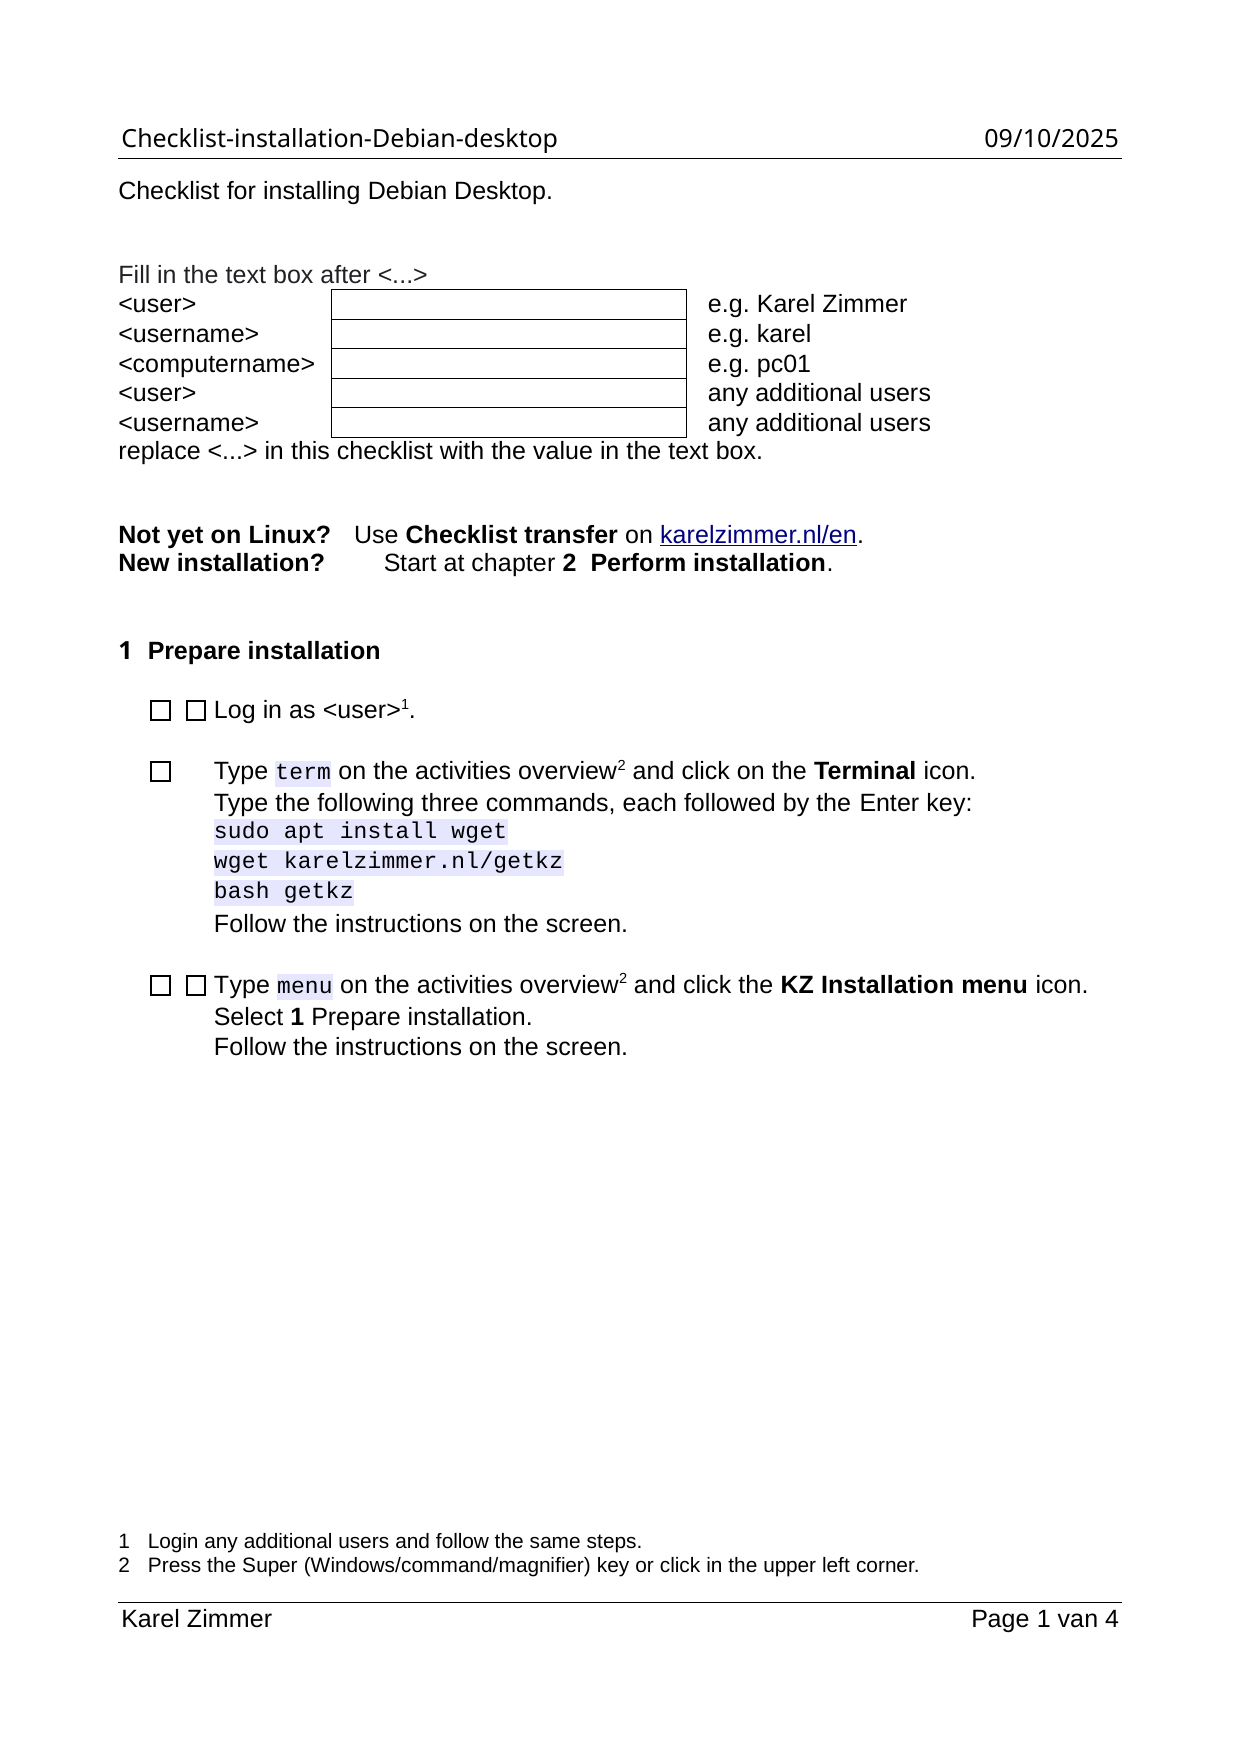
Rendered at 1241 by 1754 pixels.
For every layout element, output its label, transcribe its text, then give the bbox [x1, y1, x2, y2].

table_header [177, 695, 213, 726]
table_cell Type menu on the activities overview2 and click the KZ Installation menu icon. [213, 970, 1122, 1001]
text Fill in the text box after <...> [118, 261, 1122, 289]
table_cell Select 1 Prepare installation. [213, 1001, 1122, 1032]
list Prepare installation [118, 633, 1122, 667]
text <user> [118, 378, 331, 407]
table_cell [177, 879, 213, 909]
table_cell [118, 909, 142, 939]
table_cell [118, 788, 142, 818]
table_header Log in as <user>. [213, 695, 1122, 726]
table_cell [177, 939, 213, 969]
text <username> [118, 407, 331, 437]
table_cell [118, 848, 142, 879]
table_cell [118, 756, 142, 788]
table_cell [142, 726, 177, 756]
table_cell wget karelzimmer.nl/getkz [213, 848, 1122, 879]
table_cell [142, 939, 177, 969]
text any additional users [687, 378, 1122, 407]
text e.g. pc01 [687, 348, 1122, 378]
text New installation? Start at chapter 2 Perform installation. [118, 549, 1122, 577]
text any additional users [687, 407, 1122, 437]
table_cell [142, 1001, 177, 1032]
text replace <...> in this checklist with the value in the text box. [118, 437, 1122, 465]
text Checklist for installing Debian Desktop. [118, 177, 1122, 205]
table_cell [142, 879, 177, 909]
table_cell [142, 818, 177, 848]
table_cell [118, 1032, 142, 1062]
text Not yet on Linux? Use Checklist transfer on karelzimmer.nl/en. [118, 521, 1122, 549]
table_cell [118, 939, 142, 969]
table_cell [177, 818, 213, 848]
table_cell Type the following three commands, each followed by the Enter key: [213, 788, 1122, 818]
table_cell bash getkz [213, 879, 1122, 909]
table_cell Type term on the activities overview and click on the Terminal icon. [213, 756, 1122, 788]
table_cell [213, 726, 1122, 756]
table_cell [213, 939, 1122, 969]
table_cell [142, 1032, 177, 1062]
table_cell sudo apt install wget [213, 818, 1122, 848]
table_cell [142, 788, 177, 818]
table_cell Follow the instructions on the screen. [213, 909, 1122, 939]
table_cell [142, 970, 177, 1001]
table_cell [118, 879, 142, 909]
table_cell [118, 818, 142, 848]
table_cell [177, 970, 213, 1001]
text e.g. karel [687, 319, 1122, 348]
text <user> [118, 289, 331, 319]
table_cell [177, 848, 213, 879]
table_cell [142, 848, 177, 879]
table_cell [118, 1001, 142, 1032]
table_cell [177, 1001, 213, 1032]
table_cell Follow the instructions on the screen. [213, 1032, 1122, 1062]
table_header [142, 695, 177, 726]
text e.g. Karel Zimmer [687, 289, 1122, 319]
table_cell [177, 788, 213, 818]
table_cell [177, 726, 213, 756]
text <username> [118, 319, 331, 348]
table_cell [177, 1032, 213, 1062]
text <computername> [118, 348, 331, 378]
table_header [118, 695, 142, 726]
table_cell [118, 726, 142, 756]
table_cell [118, 970, 142, 1001]
table_cell [177, 909, 213, 939]
table_cell [142, 756, 177, 788]
table_cell [177, 756, 213, 788]
table_cell [142, 909, 177, 939]
